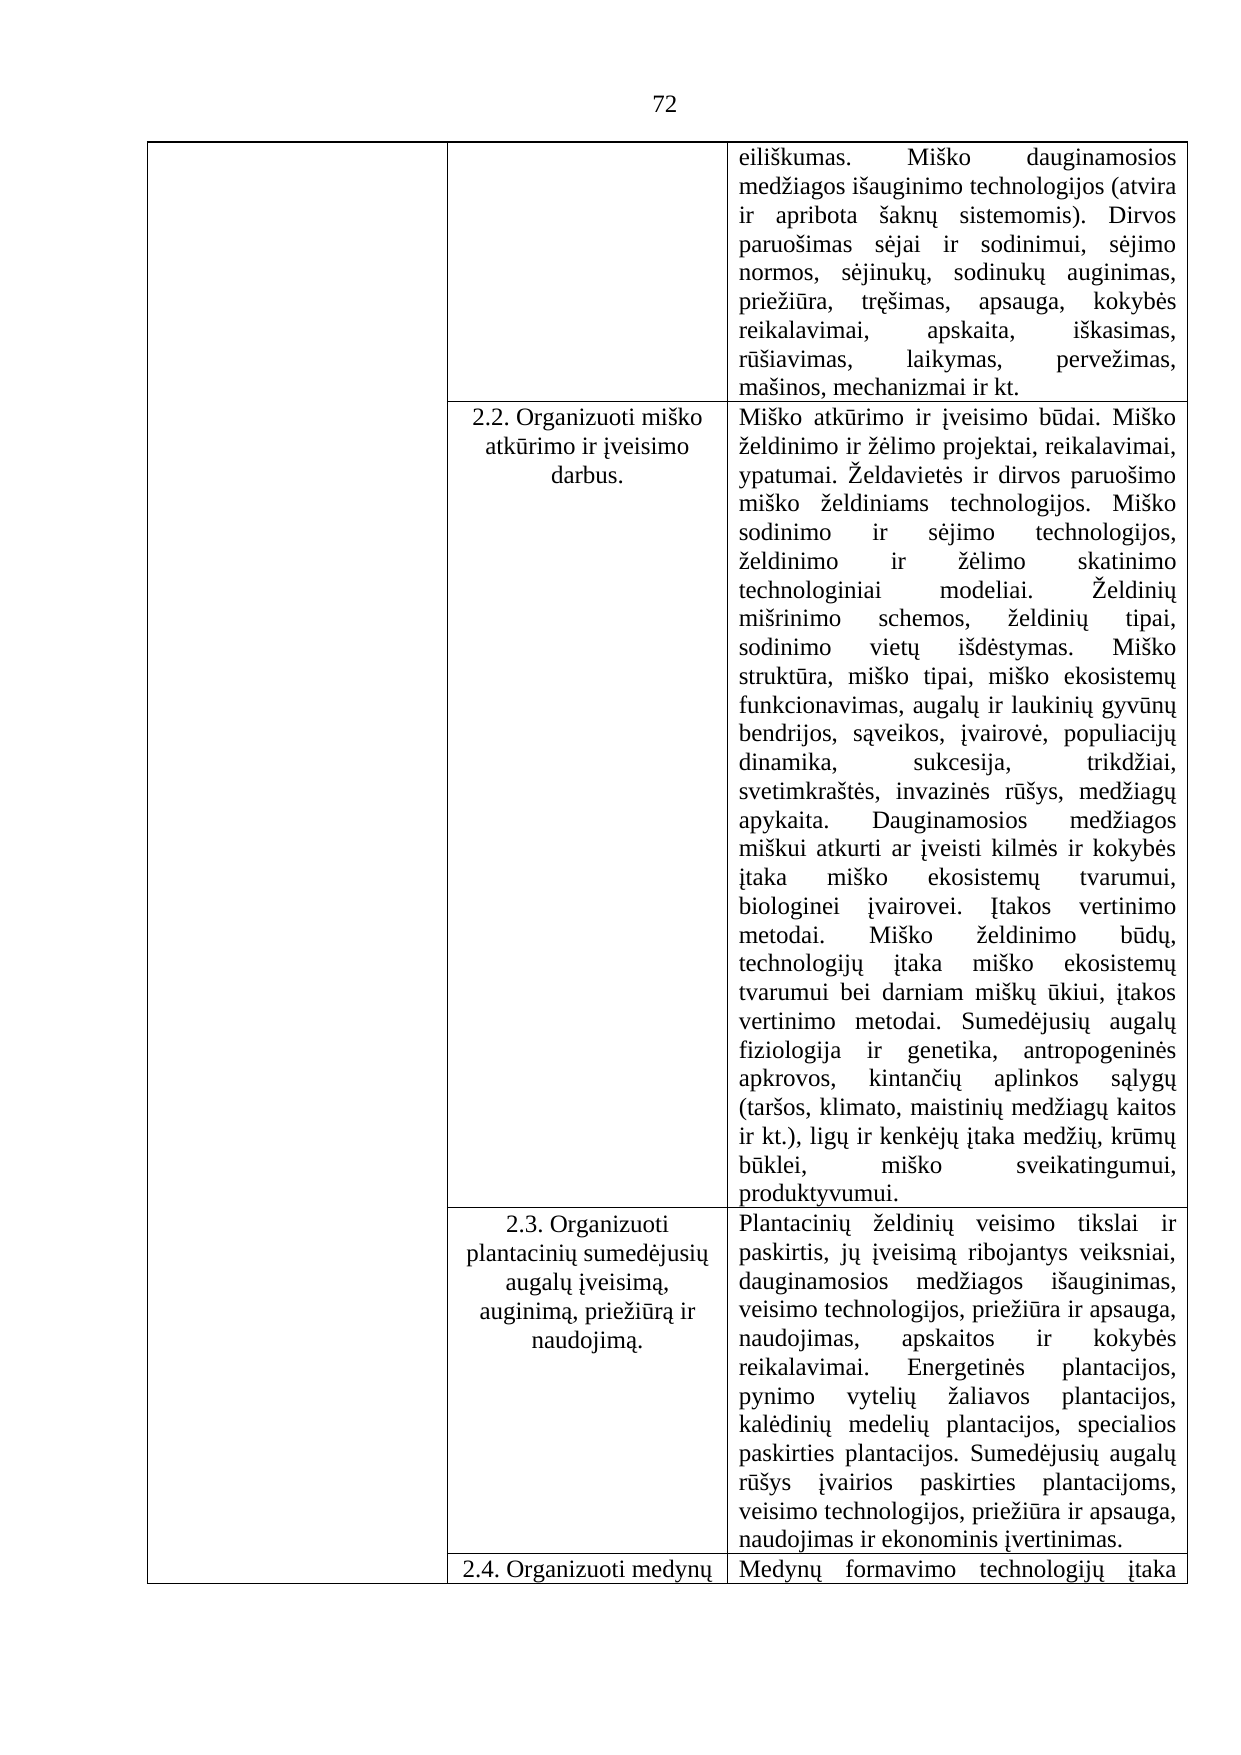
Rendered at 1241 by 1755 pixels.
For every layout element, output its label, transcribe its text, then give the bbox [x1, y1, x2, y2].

table_cell 2.3. Organizuoti plantacinių sumedėjusių augalų įveisimą, auginimą, priežiūrą ir naudojimą. [448, 1208, 727, 1553]
table_cell [448, 143, 727, 401]
table_cell eiliškumas. Miško dauginamosios medžiagos išauginimo technologijos (atvira ir apribota šaknų sistemomis). Dirvos paruošimas sėjai ir sodinimui, sėjimo normos, sėjinukų, sodinukų auginimas, priežiūra, tręšimas, apsauga, kokybės reikalavimai, apskaita, iškasimas, rūšiavimas, laikymas, pervežimas, mašinos, mechanizmai ir kt. [728, 143, 1187, 401]
table_cell Medynų formavimo technologijų įtaka [728, 1554, 1187, 1583]
table_cell 2.2. Organizuoti miško atkūrimo ir įveisimo darbus. [448, 402, 727, 1207]
table_cell 2.4. Organizuoti medynų [448, 1554, 727, 1583]
table_cell [148, 143, 447, 1583]
table_cell Plantacinių želdinių veisimo tikslai ir paskirtis, jų įveisimą ribojantys veiksniai, dauginamosios medžiagos išauginimas, veisimo technologijos, priežiūra ir apsauga, naudojimas, apskaitos ir kokybės reikalavimai. Energetinės plantacijos, pynimo vytelių žaliavos plantacijos, kalėdinių medelių plantacijos, specialios paskirties plantacijos. Sumedėjusių augalų rūšys įvairios paskirties plantacijoms, veisimo technologijos, priežiūra ir apsauga, naudojimas ir ekonominis įvertinimas. [728, 1208, 1187, 1553]
table_cell Miško atkūrimo ir įveisimo būdai. Miško želdinimo ir žėlimo projektai, reikalavimai, ypatumai. Želdavietės ir dirvos paruošimo miško želdiniams technologijos. Miško sodinimo ir sėjimo technologijos, želdinimo ir žėlimo skatinimo technologiniai modeliai. Želdinių mišrinimo schemos, želdinių tipai, sodinimo vietų išdėstymas. Miško struktūra, miško tipai, miško ekosistemų funkcionavimas, augalų ir laukinių gyvūnų bendrijos, sąveikos, įvairovė, populiacijų dinamika, sukcesija, trikdžiai, svetimkraštės, invazinės rūšys, medžiagų apykaita. Dauginamosios medžiagos miškui atkurti ar įveisti kilmės ir kokybės įtaka miško ekosistemų tvarumui, biologinei įvairovei. Įtakos vertinimo metodai. Miško želdinimo būdų, technologijų įtaka miško ekosistemų tvarumui bei darniam miškų ūkiui, įtakos vertinimo metodai. Sumedėjusių augalų fiziologija ir genetika, antropogeninės apkrovos, kintančių aplinkos sąlygų (taršos, klimato, maistinių medžiagų kaitos ir kt.), ligų ir kenkėjų įtaka medžių, krūmų būklei, miško sveikatingumui, produktyvumui. [728, 402, 1187, 1207]
